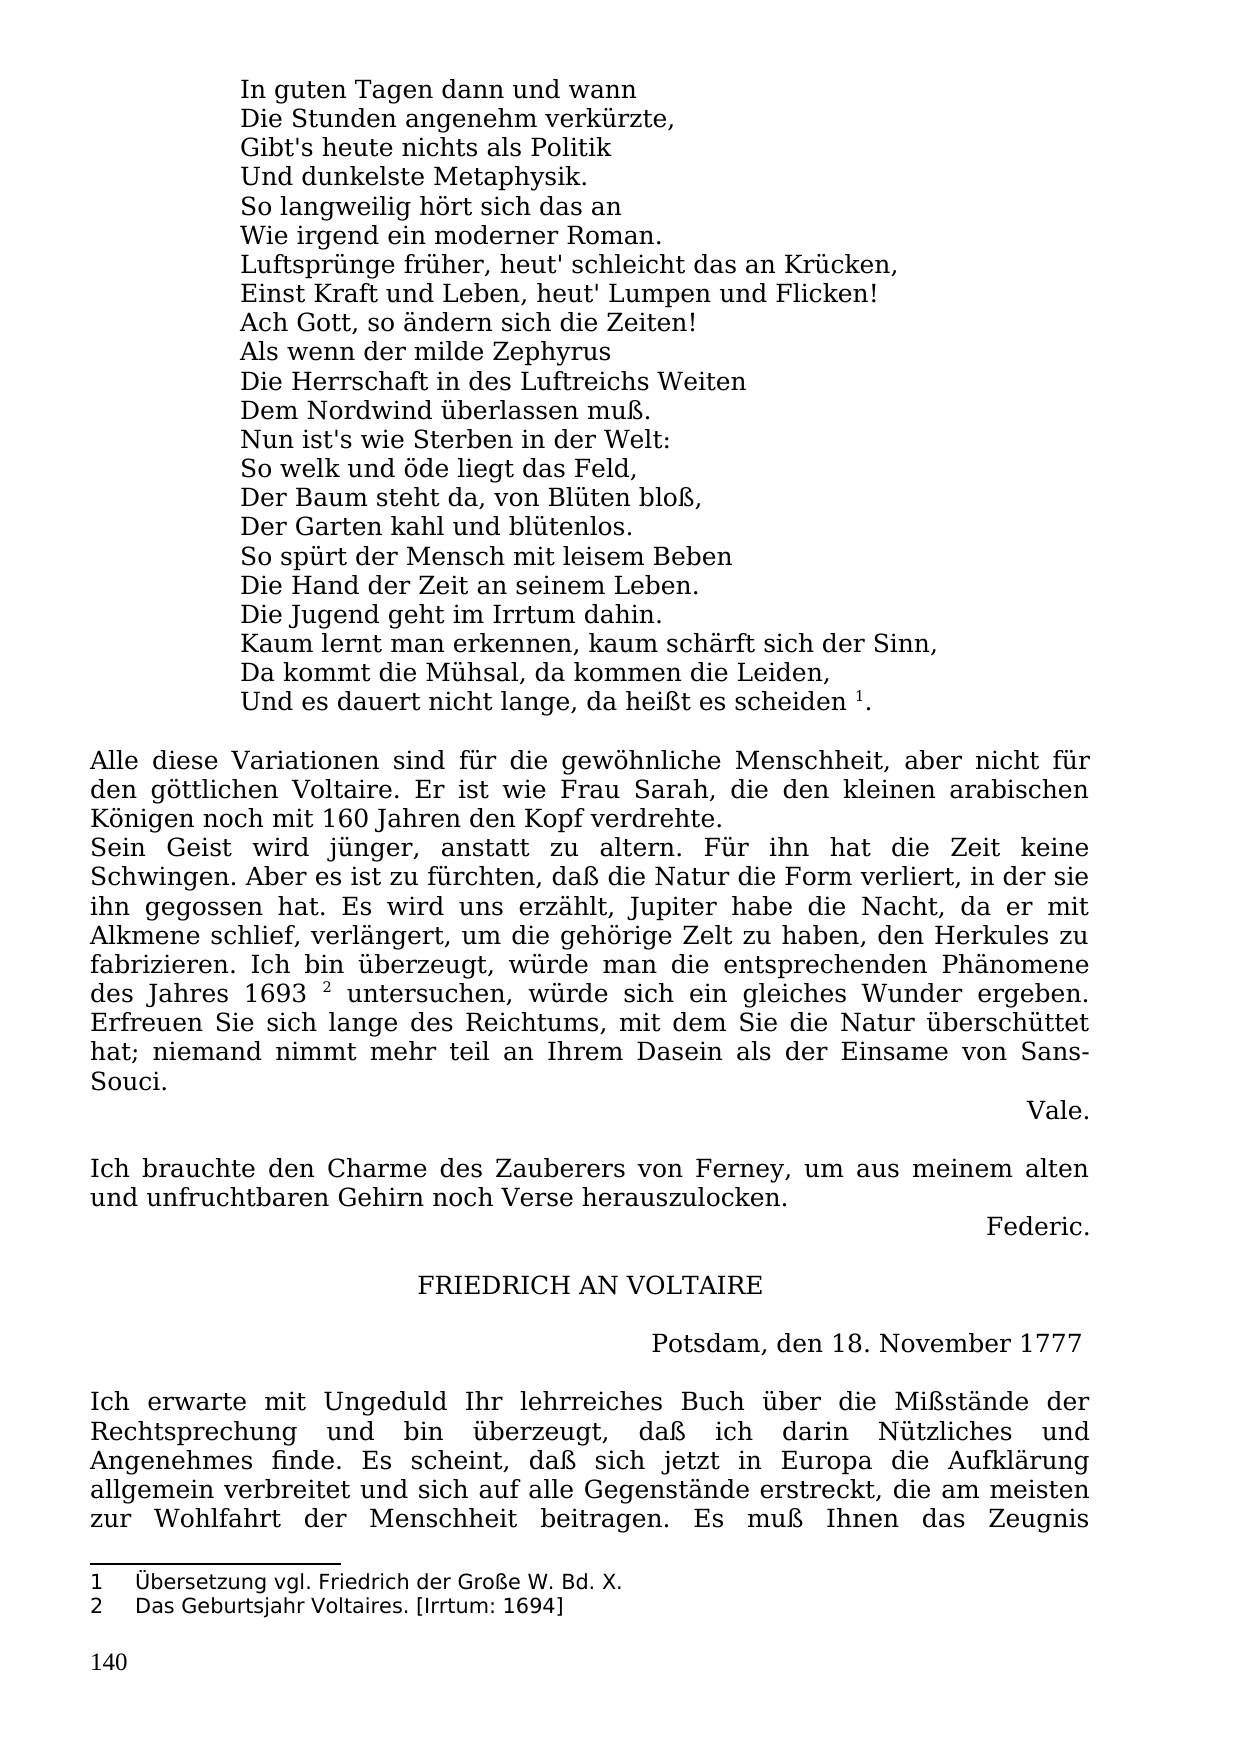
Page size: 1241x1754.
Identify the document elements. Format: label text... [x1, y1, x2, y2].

text Übersetzung vgl. Friedrich der Große W. Bd. X. [90, 1570, 1091, 1594]
text In guten Tagen dann und wann Die Stunden angenehm verkürzte, Gibt's heute nichts als Politik Und dunkelste Metaphysik. So langweilig hört sich das an Wie irgend ein moderner Roman. Luftsprünge früher, heut' schleicht das an Krücken, Einst Kraft und Leben, heut' Lumpen und Flicken! Ach Gott, so ändern sich die Zeiten! Als wenn der milde Zephyrus Die Herrschaft in des Luftreichs Weiten Dem Nordwind überlassen muß. Nun ist's wie Sterben in der Welt: So welk und öde liegt das Feld, Der Baum steht da, von Blüten bloß, Der Garten kahl und blütenlos. So spürt der Mensch mit leisem Beben Die Hand der Zeit an seinem Leben. Die Jugend geht im Irrtum dahin. Kaum lernt man erkennen, kaum schärft sich der Sinn, Da kommt die Mühsal, da kommen die Leiden, Und es dauert nicht lange, da heißt es scheiden . [240, 75, 1091, 717]
text Sein Geist wird jünger, anstatt zu altern. Für ihn hat die Zeit keine Schwingen. Aber es ist zu fürchten, daß die Natur die Form verliert, in der sie ihn gegossen hat. Es wird uns erzählt, Jupiter habe die Nacht, da er mit Alkmene schlief, verlängert, um die gehörige Zelt zu haben, den Herkules zu fabrizieren. Ich bin überzeugt, würde man die entsprechenden Phänomene des Jahres 1693 untersuchen, würde sich ein gleiches Wunder ergeben. Erfreuen Sie sich lange des Reichtums, mit dem Sie die Natur überschüttet hat; niemand nimmt mehr teil an Ihrem Dasein als der Einsame von Sans-Souci. [90, 833, 1091, 1096]
text Das Geburtsjahr Voltaires. [Irrtum: 1694] [90, 1594, 1091, 1618]
text Potsdam, den 18. November 1777 [90, 1329, 1091, 1358]
text Alle diese Variationen sind für die gewöhnliche Menschheit, aber nicht für den göttlichen Voltaire. Er ist wie Frau Sarah, die den kleinen arabischen Königen noch mit 160 Jahren den Kopf verdrehte. [90, 746, 1091, 833]
text Federic. [90, 1212, 1091, 1242]
text FRIEDRICH AN VOLTAIRE [90, 1271, 1091, 1300]
text Ich brauchte den Charme des Zauberers von Ferney, um aus meinem alten und unfruchtbaren Gehirn noch Verse herauszulocken. [90, 1154, 1091, 1212]
text Ich erwarte mit Ungeduld Ihr lehrreiches Buch über die Mißstände der Rechtsprechung und bin überzeugt, daß ich darin Nützliches und Angenehmes finde. Es scheint, daß sich jetzt in Europa die Aufklärung allgemein verbreitet und sich auf alle Gegenstände erstreckt, die am meisten zur Wohlfahrt der Menschheit beitragen. Es muß Ihnen das Zeugnis [90, 1387, 1091, 1533]
text Vale. [90, 1096, 1091, 1125]
